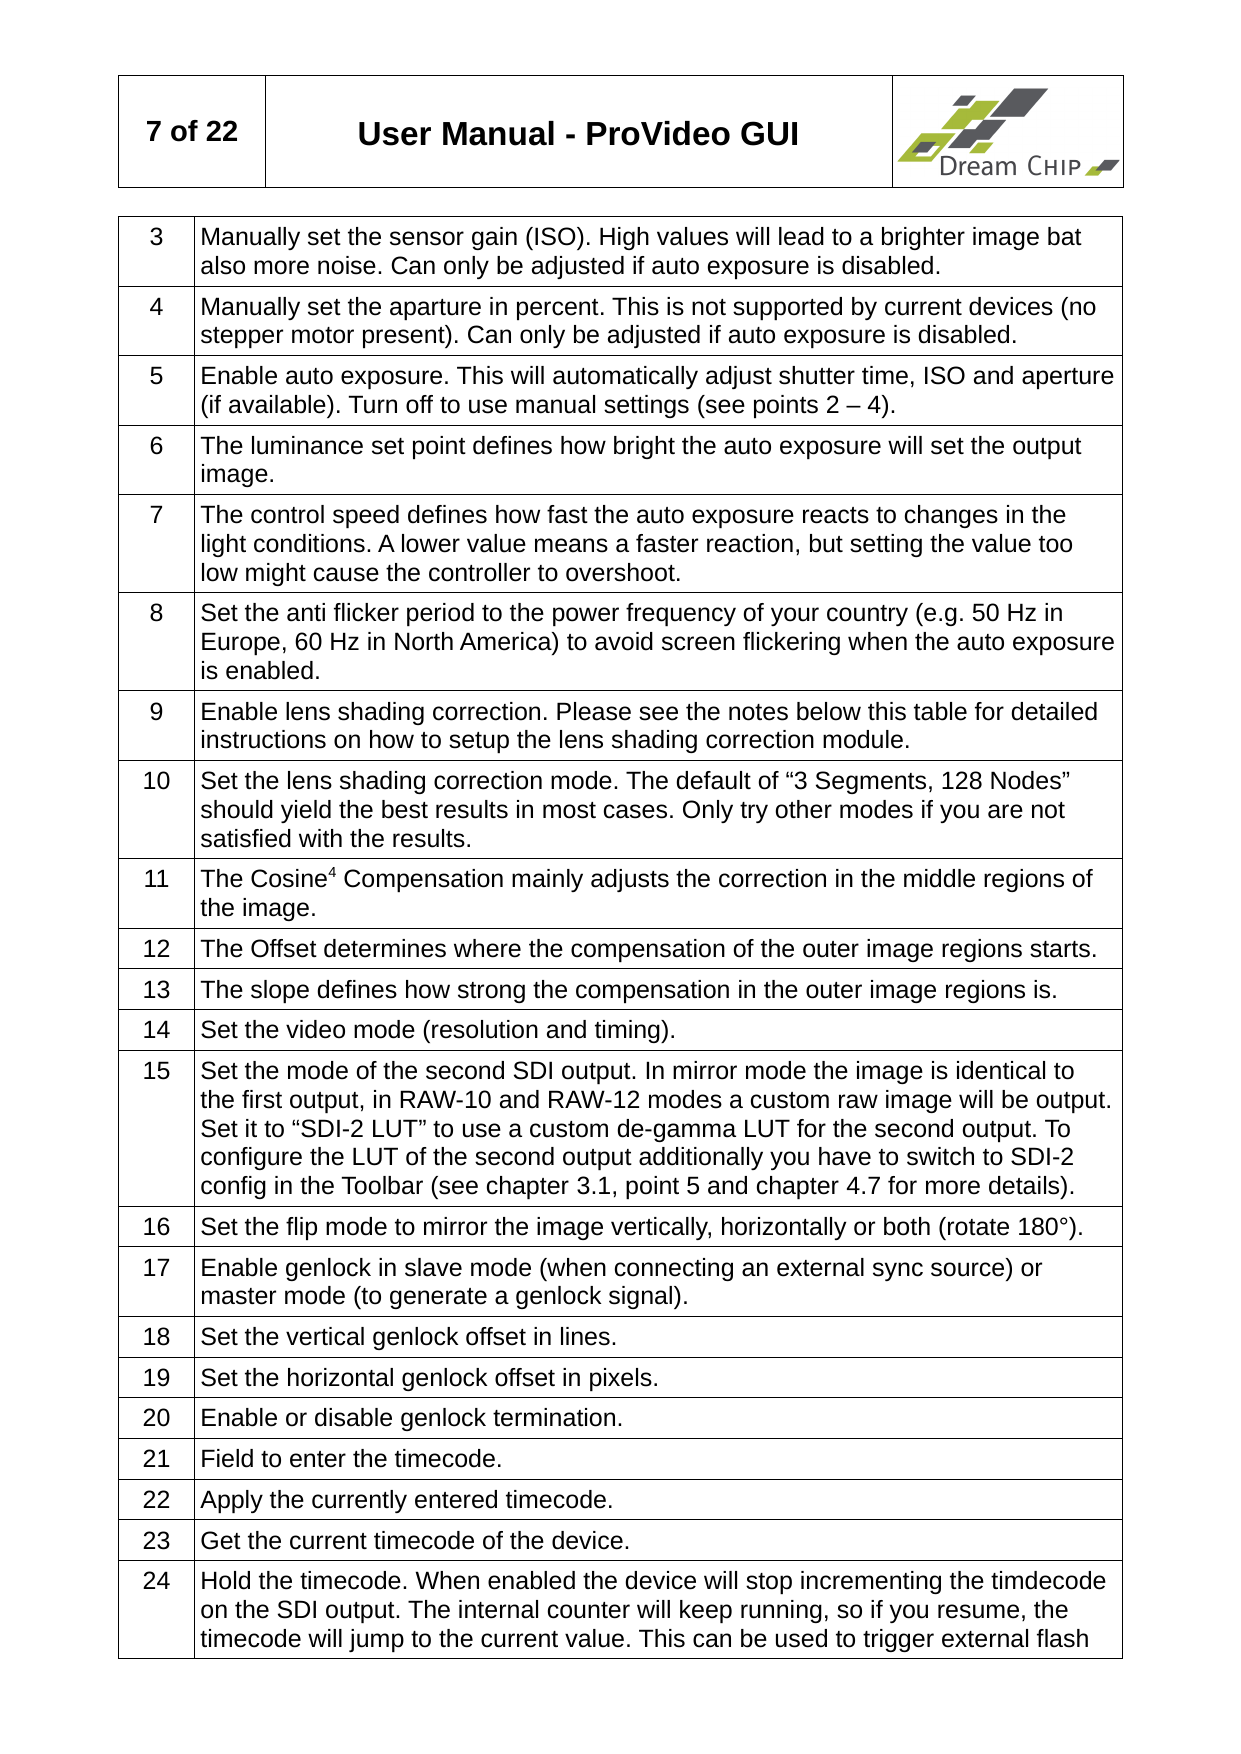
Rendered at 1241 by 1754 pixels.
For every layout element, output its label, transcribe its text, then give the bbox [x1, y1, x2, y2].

table_cell Get the current timecode of the device. [195, 1520, 1122, 1560]
table_cell 10 [119, 761, 194, 858]
table_cell Manually set the aparture in percent. This is not supported by current devices (no stepper motor present). Can only be adjusted if auto exposure is disabled. [195, 287, 1122, 355]
table_cell 4 [119, 287, 194, 355]
table_cell Apply the currently entered timecode. [195, 1480, 1122, 1519]
table_cell Set the vertical genlock offset in lines. [195, 1317, 1122, 1356]
table_cell 24 [119, 1561, 194, 1658]
table_cell 15 [119, 1051, 194, 1206]
table_cell 18 [119, 1317, 194, 1356]
table_cell Set the anti flicker period to the power frequency of your country (e.g. 50 Hz in Europe, 60 Hz in North America) to avoid screen flickering when the auto exposure is enabled. [195, 593, 1122, 690]
table_cell 20 [119, 1398, 194, 1438]
table_cell Field to enter the timecode. [195, 1439, 1122, 1479]
table_cell 19 [119, 1358, 194, 1397]
table_cell 7 [119, 495, 194, 592]
table_cell Hold the timecode. When enabled the device will stop incrementing the timdecode on the SDI output. The internal counter will keep running, so if you resume, the timecode will jump to the current value. This can be used to trigger external flash [195, 1561, 1122, 1658]
table_cell Enable auto exposure. This will automatically adjust shutter time, ISO and aperture (if available). Turn off to use manual settings (see points 2 – 4). [195, 356, 1122, 424]
table_cell The slope defines how strong the compensation in the outer image regions is. [195, 969, 1122, 1009]
table_cell Set the mode of the second SDI output. In mirror mode the image is identical to the first output, in RAW-10 and RAW-12 modes a custom raw image will be output. Set it to “SDI-2 LUT” to use a custom de-gamma LUT for the second output. To configure the LUT of the second output additionally you have to switch to SDI-2 config in the Toolbar (see chapter 3.1, point 5 and chapter 4.7 for more details). [195, 1051, 1122, 1206]
table_cell Enable genlock in slave mode (when connecting an external sync source) or master mode (to generate a genlock signal). [195, 1247, 1122, 1316]
table_cell The Cosine4 Compensation mainly adjusts the correction in the middle regions of the image. [195, 859, 1122, 928]
table_cell The Offset determines where the compensation of the outer image regions starts. [195, 929, 1122, 968]
table_cell 21 [119, 1439, 194, 1479]
table_cell The control speed defines how fast the auto exposure reacts to changes in the light conditions. A lower value means a faster reaction, but setting the value too low might cause the controller to overshoot. [195, 495, 1122, 592]
table_cell 6 [119, 426, 194, 494]
table_cell Set the horizontal genlock offset in pixels. [195, 1358, 1122, 1397]
picture [897, 87, 1120, 177]
table_cell Set the video mode (resolution and timing). [195, 1010, 1122, 1050]
table_cell 8 [119, 593, 194, 690]
table_cell 14 [119, 1010, 194, 1050]
table_cell 23 [119, 1520, 194, 1560]
table_cell 12 [119, 929, 194, 968]
table_cell 22 [119, 1480, 194, 1519]
table_cell 16 [119, 1207, 194, 1246]
table_cell Set the flip mode to mirror the image vertically, horizontally or both (rotate 180°). [195, 1207, 1122, 1246]
table_cell The luminance set point defines how bright the auto exposure will set the output image. [195, 426, 1122, 494]
table_cell 11 [119, 859, 194, 928]
table_cell Enable lens shading correction. Please see the notes below this table for detailed instructions on how to setup the lens shading correction module. [195, 691, 1122, 760]
table_cell Set the lens shading correction mode. The default of “3 Segments, 128 Nodes” should yield the best results in most cases. Only try other modes if you are not satisfied with the results. [195, 761, 1122, 858]
table_cell Manually set the sensor gain (ISO). High values will lead to a brighter image bat also more noise. Can only be adjusted if auto exposure is disabled. [195, 217, 1122, 286]
table_cell 17 [119, 1247, 194, 1316]
table_cell 9 [119, 691, 194, 760]
table_cell 5 [119, 356, 194, 424]
table_cell 3 [119, 217, 194, 286]
table_cell 13 [119, 969, 194, 1009]
table_cell Enable or disable genlock termination. [195, 1398, 1122, 1438]
